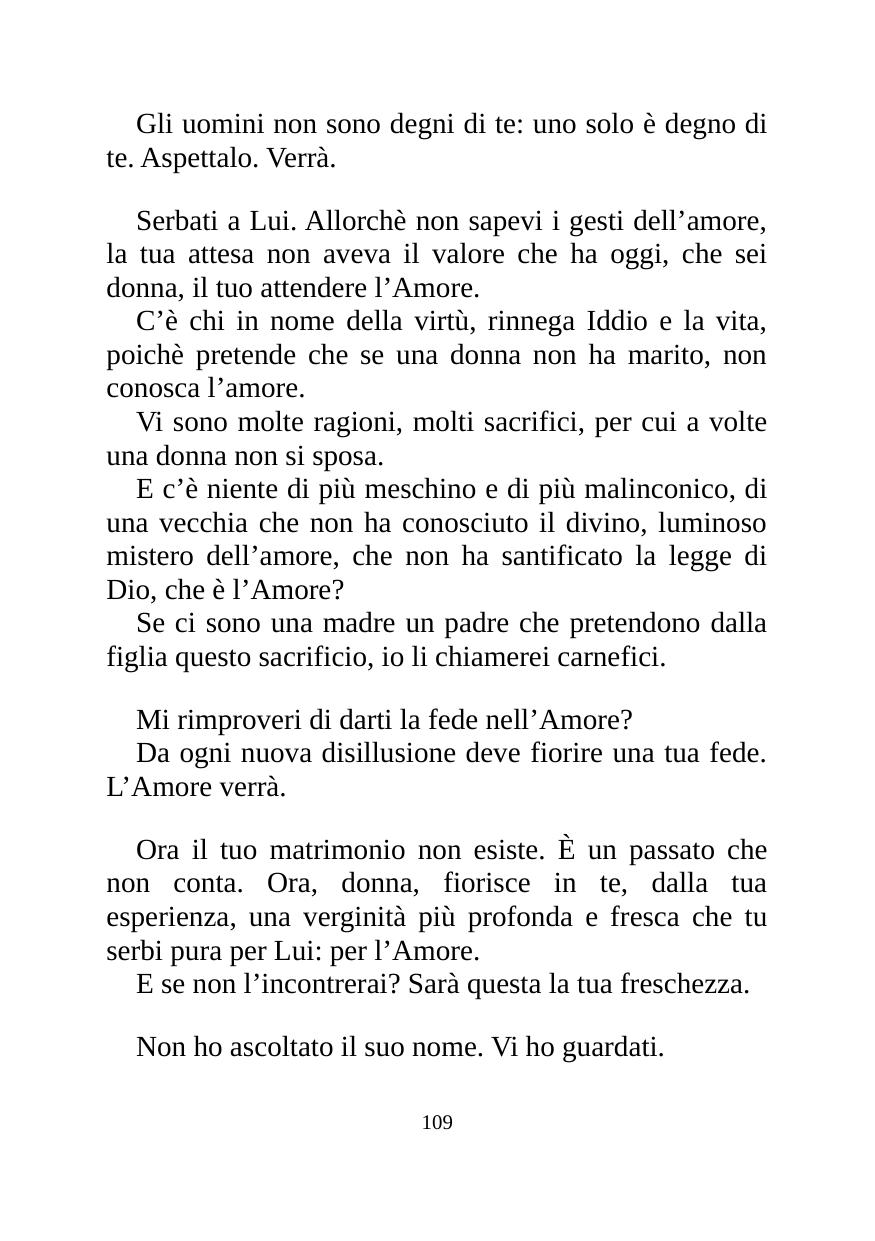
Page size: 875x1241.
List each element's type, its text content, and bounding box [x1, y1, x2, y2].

text Gli uomini non sono degni di te: uno solo è degno di te. Aspettalo. Verrà. [106, 106, 768, 173]
text Ora il tuo matrimonio non esiste. È un passato che non conta. Ora, donna, fiorisce in te, dalla tua esperienza, una verginità più profonda e fresca che tu serbi pura per Lui: per l’Amore. [106, 832, 768, 966]
text Serbati a Lui. Allorchè non sapevi i gesti dell’amore, la tua attesa non aveva il valore che ha oggi, che sei donna, il tuo attendere l’Amore. [106, 203, 768, 303]
text E se non l’incontrerai? Sarà questa la tua freschezza. [106, 966, 768, 1000]
text Mi rimproveri di darti la fede nell’Amore? [106, 702, 768, 735]
text Da ogni nuova disillusione deve fiorire una tua fede. L’Amore verrà. [106, 735, 768, 802]
text Vi sono molte ragioni, molti sacrifici, per cui a volte una donna non si sposa. [106, 404, 768, 471]
text E c’è niente di più meschino e di più malinconico, di una vecchia che non ha conosciuto il divino, luminoso mistero dell’amore, che non ha santificato la legge di Dio, che è l’Amore? [106, 471, 768, 605]
text Se ci sono una madre un padre che pretendono dalla figlia questo sacrificio, io li chiamerei carnefici. [106, 605, 768, 672]
text C’è chi in nome della virtù, rinnega Iddio e la vita, poichè pretende che se una donna non ha marito, non conosca l’amore. [106, 303, 768, 404]
text Non ho ascoltato il suo nome. Vi ho guardati. [106, 1029, 768, 1063]
